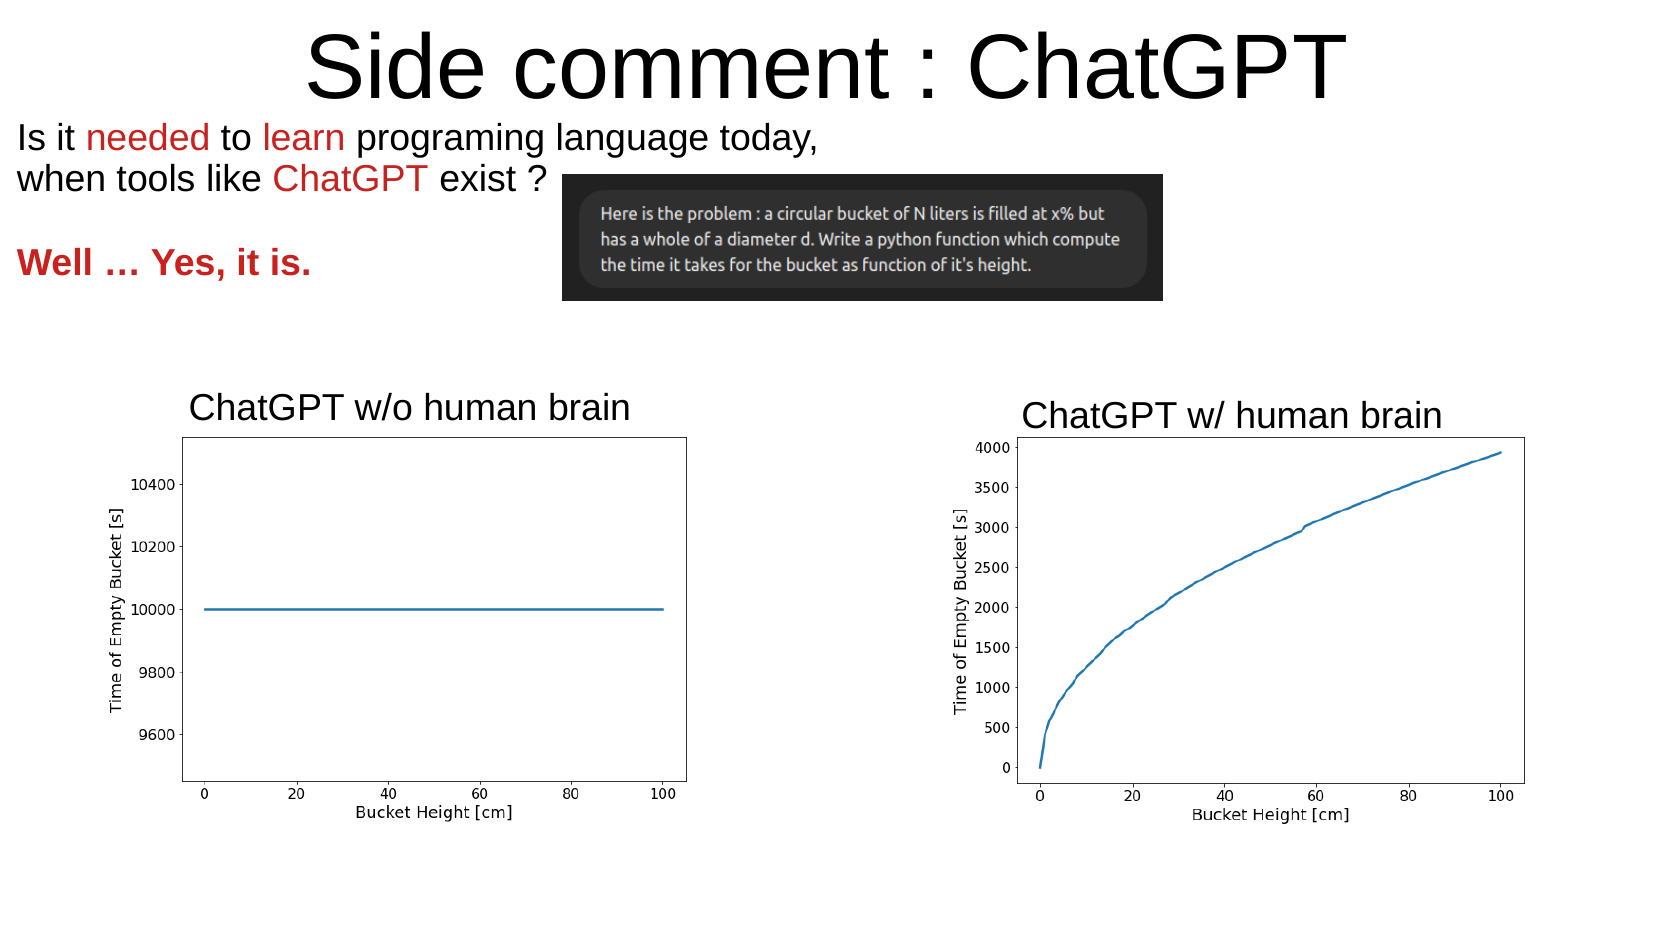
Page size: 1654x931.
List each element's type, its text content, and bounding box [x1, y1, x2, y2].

text_box ChatGPT w/ human brain [1006, 386, 1495, 486]
text_box ChatGPT w/o human brain [173, 378, 662, 478]
text_box Is it needed to learn programing language today, when tools like ChatGPT exist ? Well … Yes, it is. [2, 108, 863, 292]
title Side comment : ChatGPT [82, 0, 1571, 145]
picture [562, 174, 1163, 301]
picture [93, 429, 699, 831]
picture [947, 431, 1529, 829]
